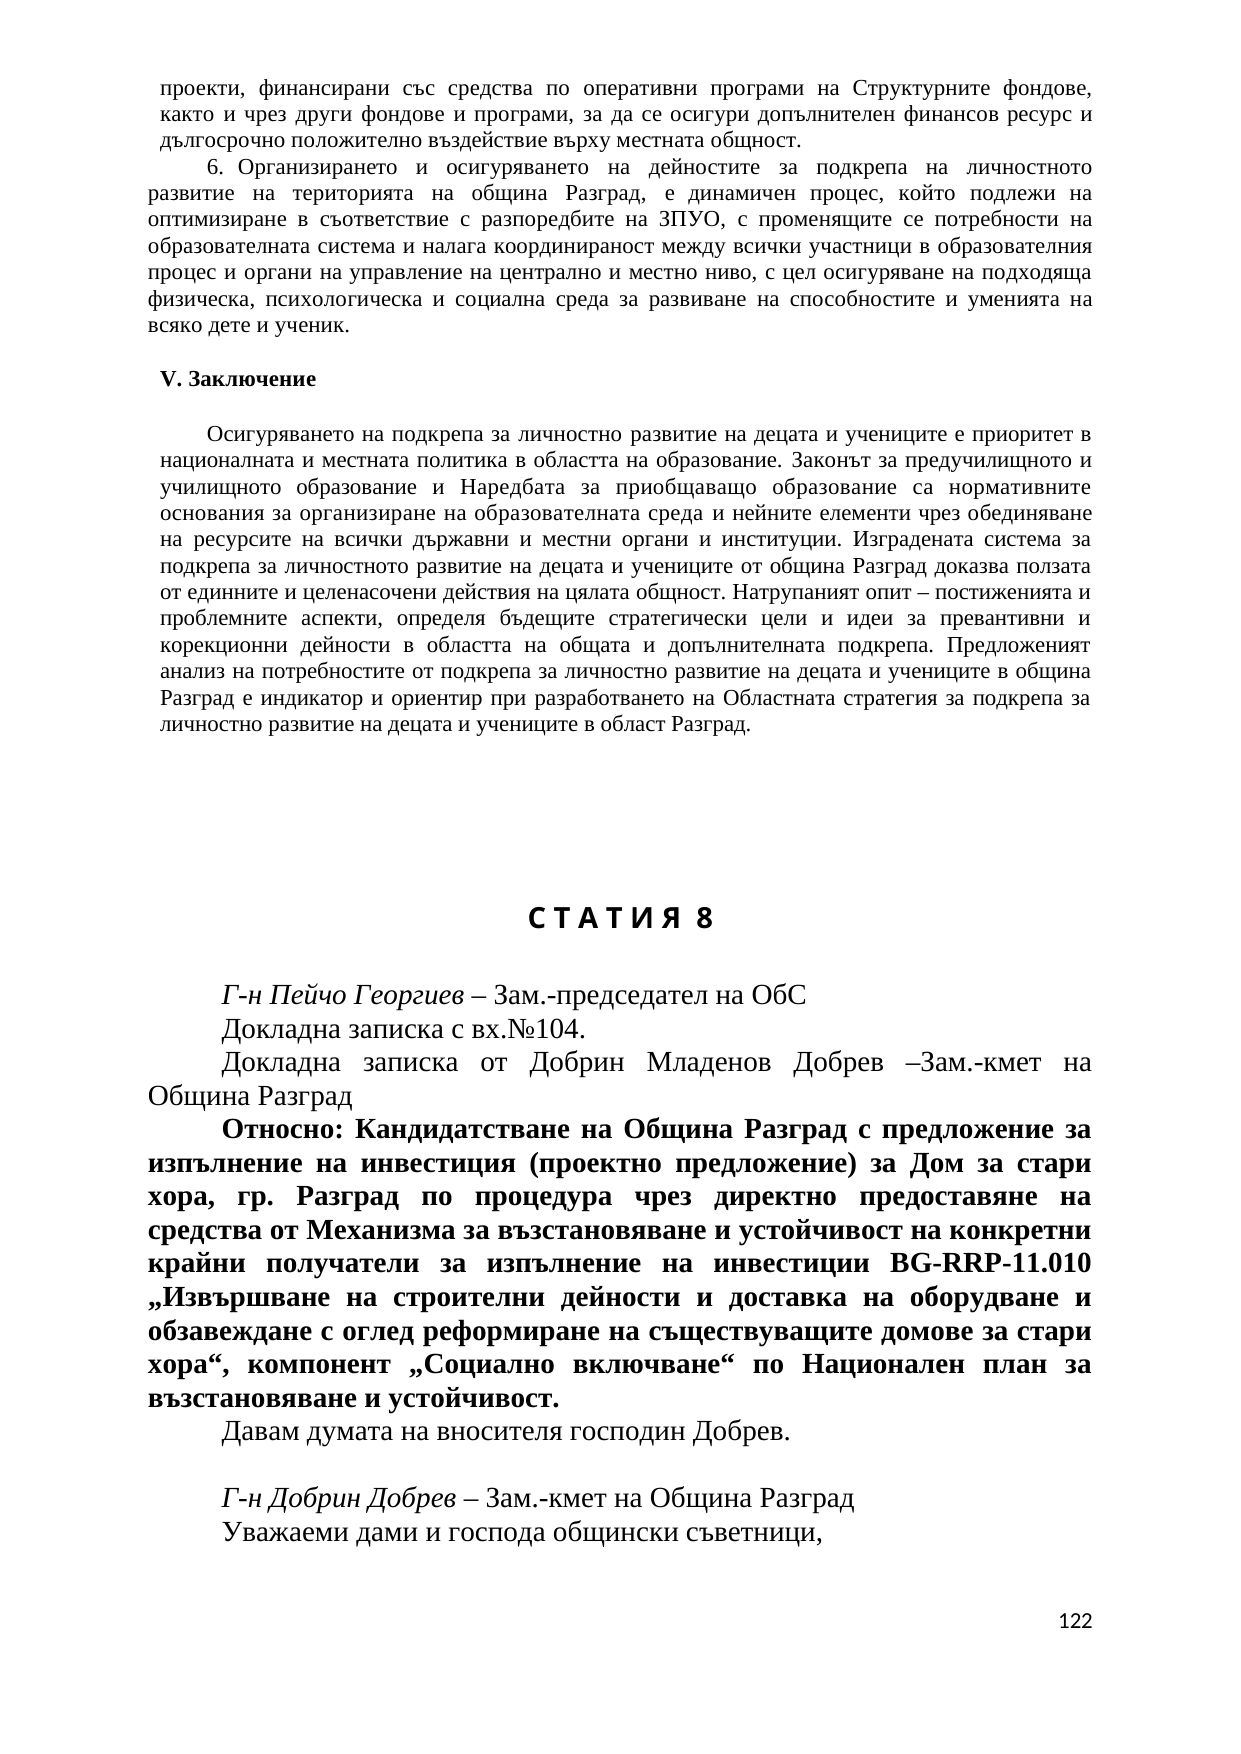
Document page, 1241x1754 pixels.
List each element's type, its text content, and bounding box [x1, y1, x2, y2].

text С Т А Т И Я 8 [148, 898, 1093, 937]
text Г-н Добрин Добрев – Зам.-кмет на Община Разград [148, 1480, 1093, 1514]
text Докладна записка от Добрин Младенов Добрев –Зам.-кмет на Община Разград [148, 1044, 1093, 1111]
text Относно: Кандидатстване на Община Разград с предложение за изпълнение на инвестиция (проектно предложение) за Дом за стари хора, гр. Разград по процедура чрез директно предоставяне на средства от Механизма за възстановяване и устойчивост на конкретни крайни получатели за изпълнение на инвестиции BG-RRP-11.010 „Извършване на строителни дейности и доставка на оборудване и обзавеждане с оглед реформиране на съществуващите домове за стари хора“, компонент „Социално включване“ по Национален план за възстановяване и устойчивост. [148, 1111, 1093, 1413]
text Г-н Пейчо Георгиев – Зам.-председател на ОбС [148, 977, 1093, 1011]
text проекти, финансирани със средства по оперативни програми на Структурните фондове, както и чрез други фондове и програми, за да се осигури допълнителен финансов ресурс и дългосрочно положително въздействие върху местната общност. [160, 74, 1092, 153]
text Давам думата на вносителя господин Добрев. [148, 1413, 1093, 1447]
text Осигуряването на подкрепа за личностно развитие на децата и учениците е приоритет в националната и местната политика в областта на образование. Законът за предучилищното и училищното образование и Наредбата за приобщаващо образование са нормативните основания за организиране на образователната среда и нейните елементи чрез обединяване на ресурсите на всички държавни и местни органи и институции. Изградената система за подкрепа за личностното развитие на децата и учениците от община Разград доказва ползата от единните и целенасочени действия на цялата общност. Натрупаният опит – постиженията и проблемните аспекти, определя бъдещите стратегически цели и идеи за превантивни и корекционни дейности в областта на общата и допълнителната подкрепа. Предложеният анализ на потребностите от подкрепа за личностно развитие на децата и учениците в община Разград е индикатор и ориентир при разработването на Областната стратегия за подкрепа за личностно развитие на децата и учениците в област Разград. [160, 420, 1092, 736]
text Уважаеми дами и господа общински съветници, [148, 1514, 1093, 1547]
text Докладна записка с вх.№104. [148, 1011, 1093, 1044]
text V. Заключение [160, 364, 1092, 391]
text 6. Организирането и осигуряването на дейностите за подкрепа на личностното развитие на територията на община Разград, е динамичен процес, който подлежи на оптимизиране в съответствие с разпоредбите на ЗПУО, с променящите се потребности на образователната система и налага координираност между всички участници в образователния процес и органи на управление на централно и местно ниво, с цел осигуряване на подходяща физическа, психологическа и социална среда за развиване на способностите и уменията на всяко дете и ученик. [148, 153, 1092, 337]
